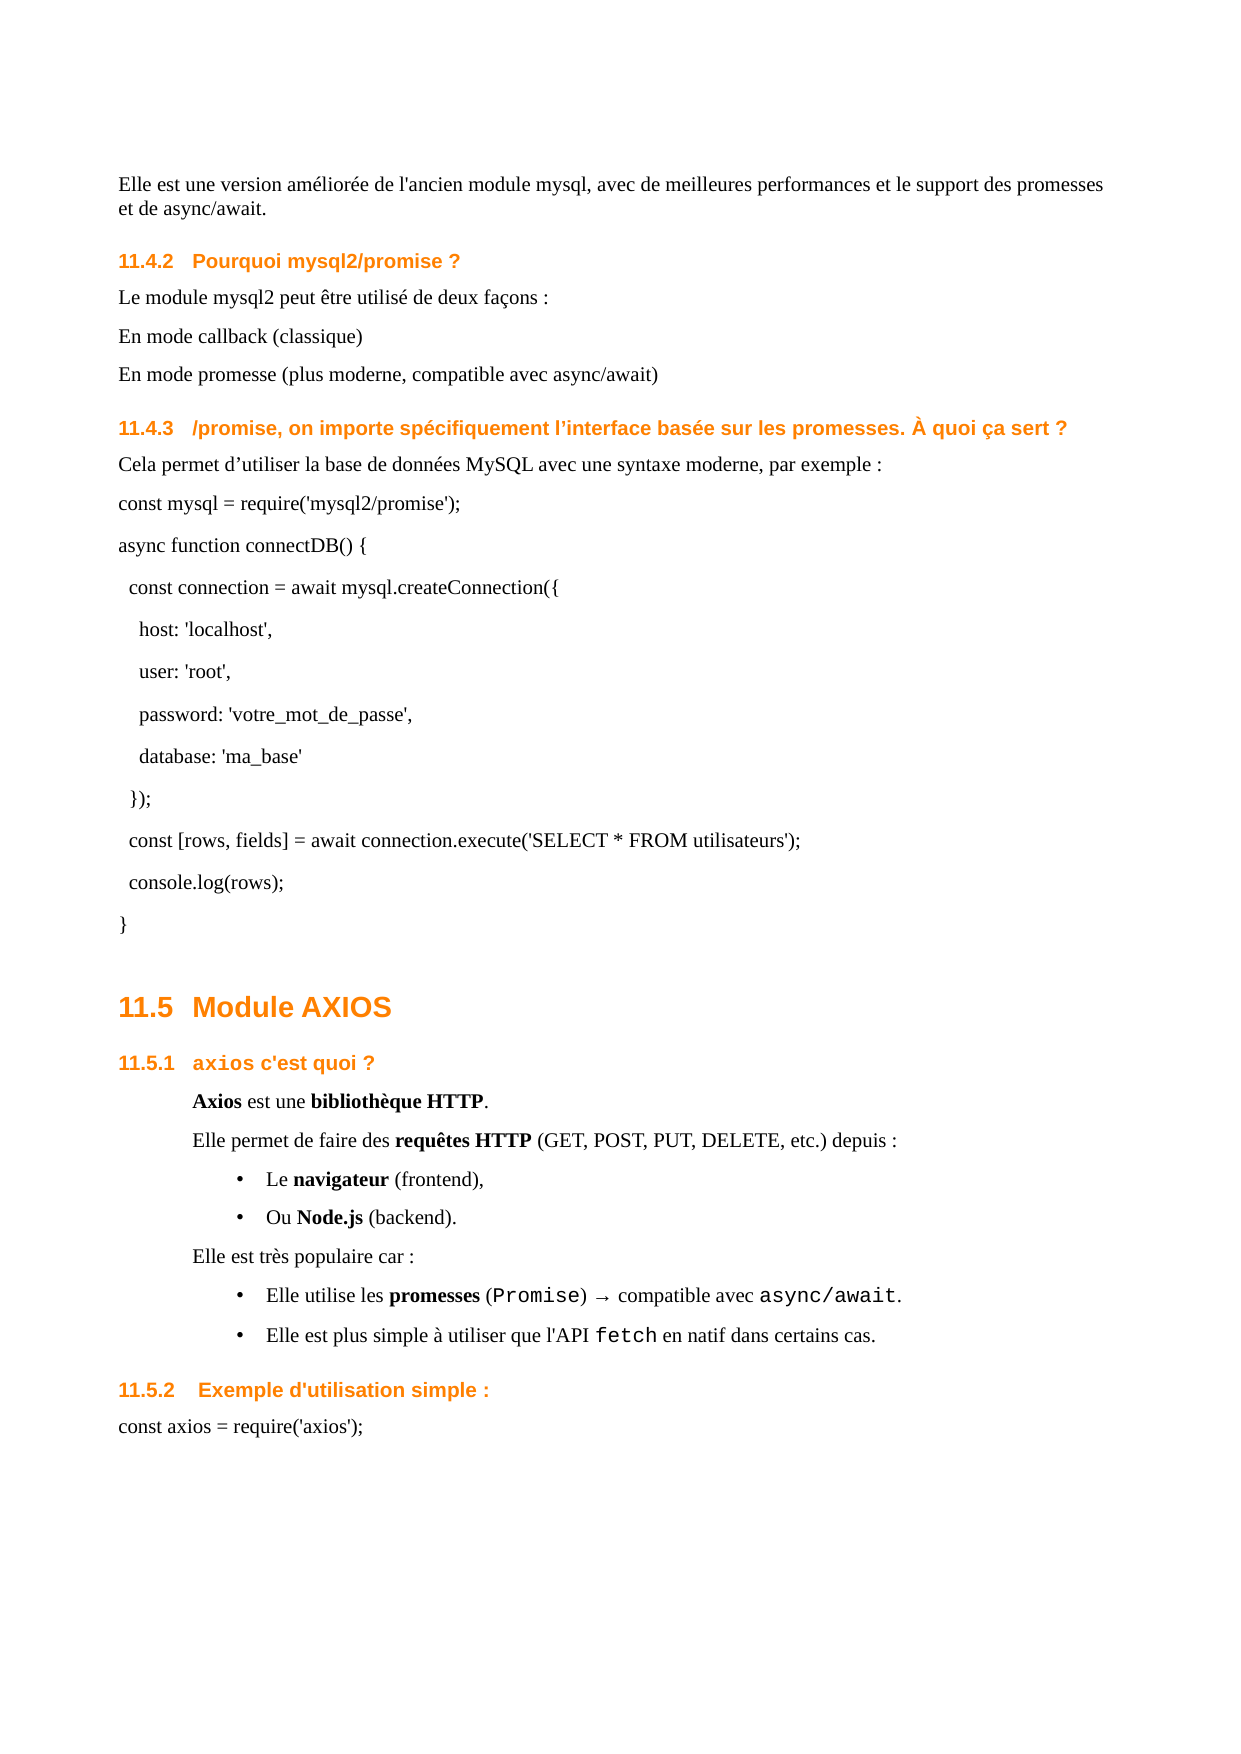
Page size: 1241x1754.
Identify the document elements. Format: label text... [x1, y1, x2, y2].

text En mode callback (classique) [118, 323, 1122, 348]
subtitle /promise, on importe spécifiquement l’interface basée sur les promesses. À quoi ça sert ? [118, 415, 1122, 439]
subtitle Exemple d'utilisation simple : [118, 1378, 1122, 1402]
text } [118, 912, 1122, 936]
text Le module mysql2 peut être utilisé de deux façons : [118, 285, 1122, 309]
text database: 'ma_base' [118, 744, 1122, 768]
text En mode promesse (plus moderne, compatible avec async/await) [118, 362, 1122, 386]
subtitle Pourquoi mysql2/promise ? [118, 249, 1122, 272]
subtitle axios c'est quoi ? [118, 1051, 1122, 1077]
text console.log(rows); [118, 870, 1122, 894]
text password: 'votre_mot_de_passe', [118, 701, 1122, 726]
list Ou Node.js (backend). [236, 1205, 1122, 1229]
list Le navigateur (frontend), [236, 1167, 1122, 1191]
text const mysql = require('mysql2/promise'); [118, 491, 1122, 514]
text host: 'localhost', [118, 617, 1122, 641]
text const connection = await mysql.createConnection({ [118, 575, 1122, 599]
subtitle Module AXIOS [118, 990, 1122, 1024]
text Cela permet d’utiliser la base de données MySQL avec une syntaxe moderne, par exemple : [118, 452, 1122, 476]
text }); [118, 786, 1122, 810]
list Elle est très populaire car : [162, 1244, 1122, 1268]
text const axios = require('axios'); [118, 1414, 1122, 1438]
list Elle utilise les promesses (Promise) → compatible avec async/await. [236, 1282, 1122, 1308]
list Axios est une bibliothèque HTTP. [162, 1089, 1122, 1113]
text user: 'root', [118, 659, 1122, 683]
list Elle est plus simple à utiliser que l'API fetch en natif dans certains cas. [236, 1323, 1122, 1348]
list Elle permet de faire des requêtes HTTP (GET, POST, PUT, DELETE, etc.) depuis : [162, 1128, 1122, 1152]
text const [rows, fields] = await connection.execute('SELECT * FROM utilisateurs'); [118, 828, 1122, 852]
text Elle est une version améliorée de l'ancien module mysql, avec de meilleures performances et le support des promesses et de async/await. [118, 172, 1122, 220]
text async function connectDB() { [118, 533, 1122, 557]
